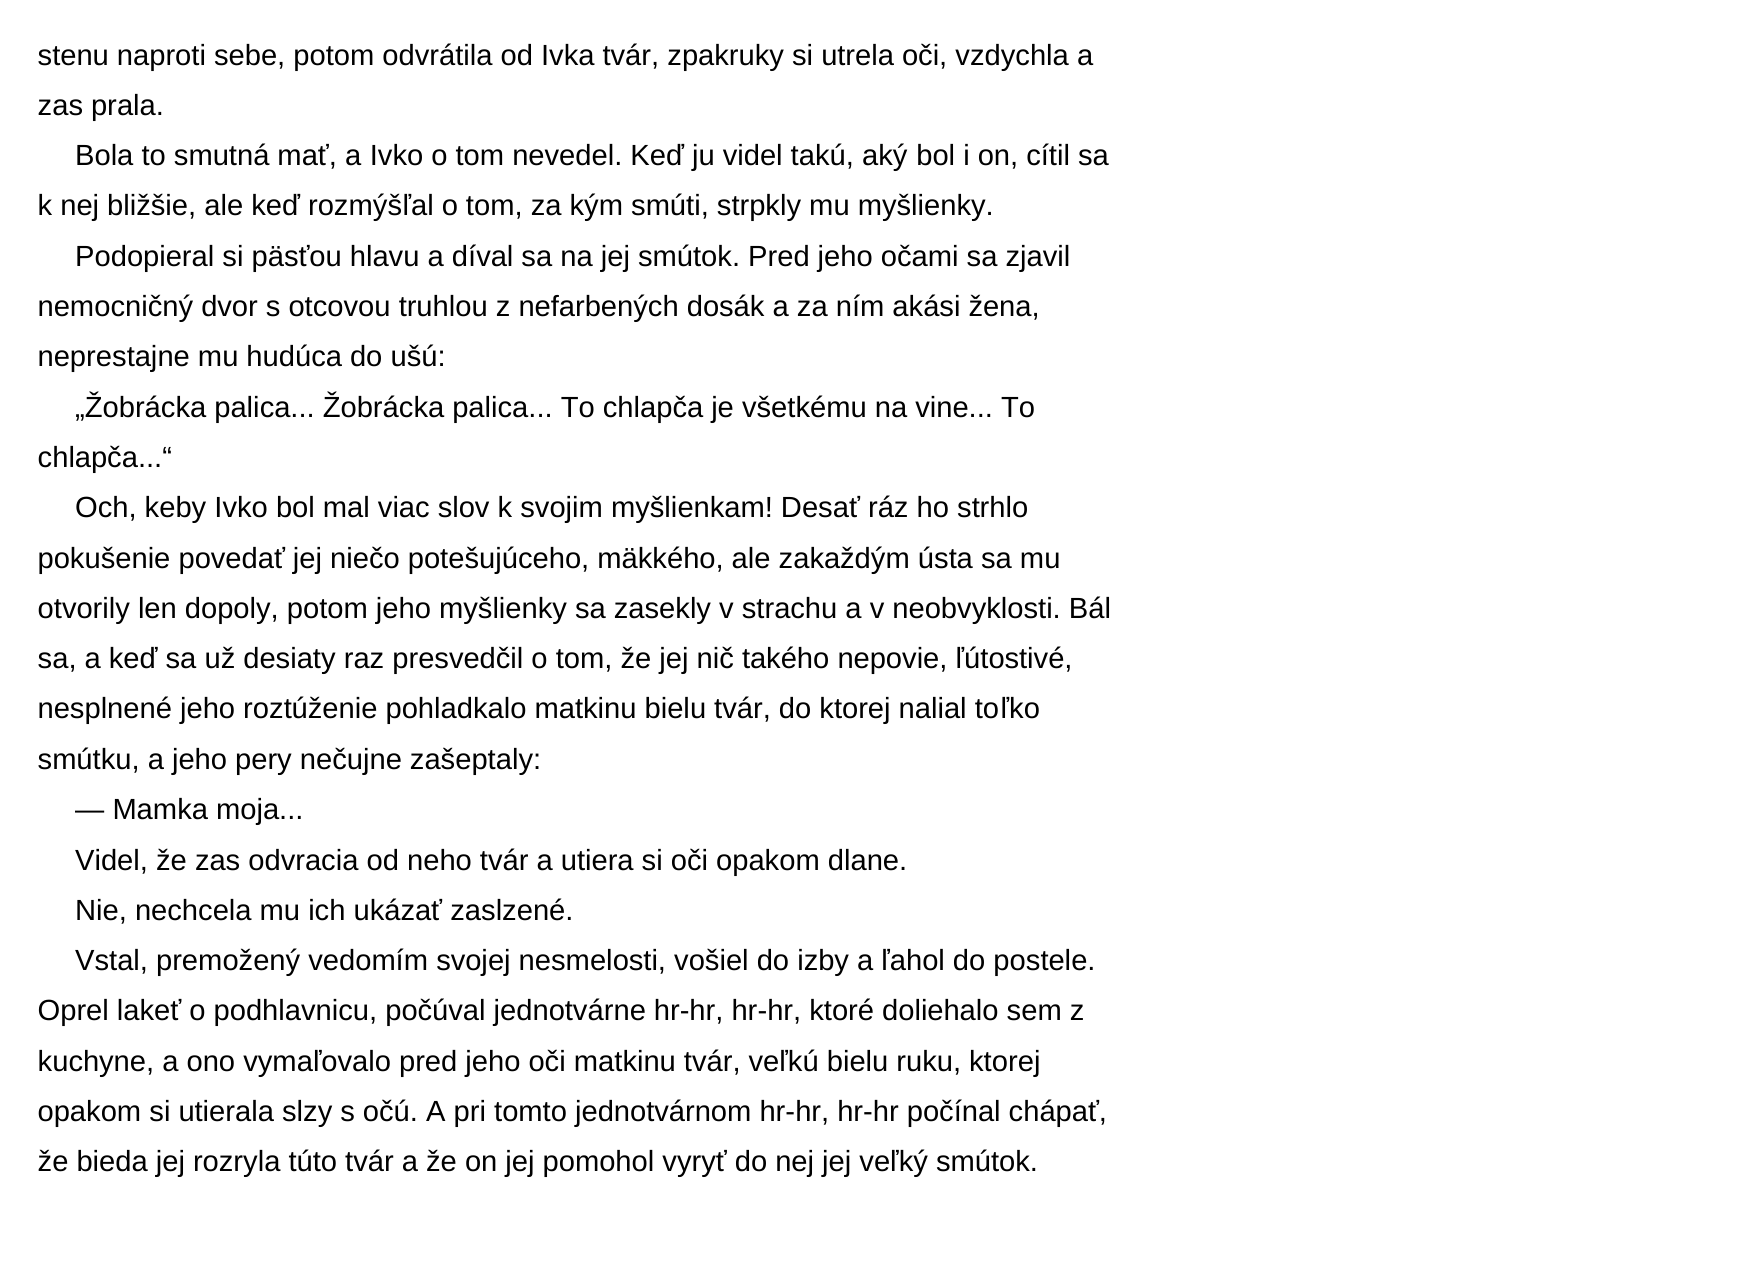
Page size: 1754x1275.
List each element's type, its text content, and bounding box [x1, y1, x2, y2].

text Nie, nechcela mu ich ukázať zaslzené. [37, 893, 1130, 926]
text Videl, že zas odvracia od neho tvár a utiera si oči opakom dlane. [37, 842, 1130, 876]
text Podopieral si päsťou hlavu a díval sa na jej smútok. Pred jeho očami sa zjavil nemocničný dvor s otcovou truhlou z nefarbených dosák a za ním akási žena, neprestajne mu hudúca do ušú: [37, 239, 1130, 373]
text Bola to smutná mať, a Ivko o tom nevedel. Keď ju videl takú, aký bol i on, cítil sa k nej bližšie, ale keď rozmýšľal o tom, za kým smúti, strpkly mu myšlienky. [37, 138, 1130, 222]
text — Mamka moja... [37, 792, 1130, 826]
text „Žobrácka palica... Žobrácka palica... To chlapča je všetkému na vine... To chlapča...“ [37, 390, 1130, 473]
text stenu naproti sebe, potom odvrátila od Ivka tvár, zpakruky si utrela oči, vzdychla a zas prala. [37, 37, 1130, 121]
text Vstal, premožený vedomím svojej nesmelosti, vošiel do izby a ľahol do postele. Oprel lakeť o podhlavnicu, počúval jednotvárne hr-hr, hr-hr, ktoré doliehalo sem z kuchyne, a ono vymaľovalo pred jeho oči matkinu tvár, veľkú bielu ruku, ktorej opakom si utierala slzy s očú. A pri tomto jednotvárnom hr-hr, hr-hr počínal chápať, že bieda jej rozryla túto tvár a že on jej pomohol vyryť do nej jej veľký smútok. [37, 943, 1130, 1178]
text Och, keby Ivko bol mal viac slov k svojim myšlienkam! Desať ráz ho strhlo pokušenie povedať jej niečo potešujúceho, mäkkého, ale zakaždým ústa sa mu otvorily len dopoly, potom jeho myšlienky sa zasekly v strachu a v neobvyklosti. Bál sa, a keď sa už desiaty raz presvedčil o tom, že jej nič takého nepovie, ľútostivé, nesplnené jeho roztúženie pohladkalo matkinu bielu tvár, do ktorej nalial toľko smútku, a jeho pery nečujne zašeptaly: [37, 490, 1130, 775]
